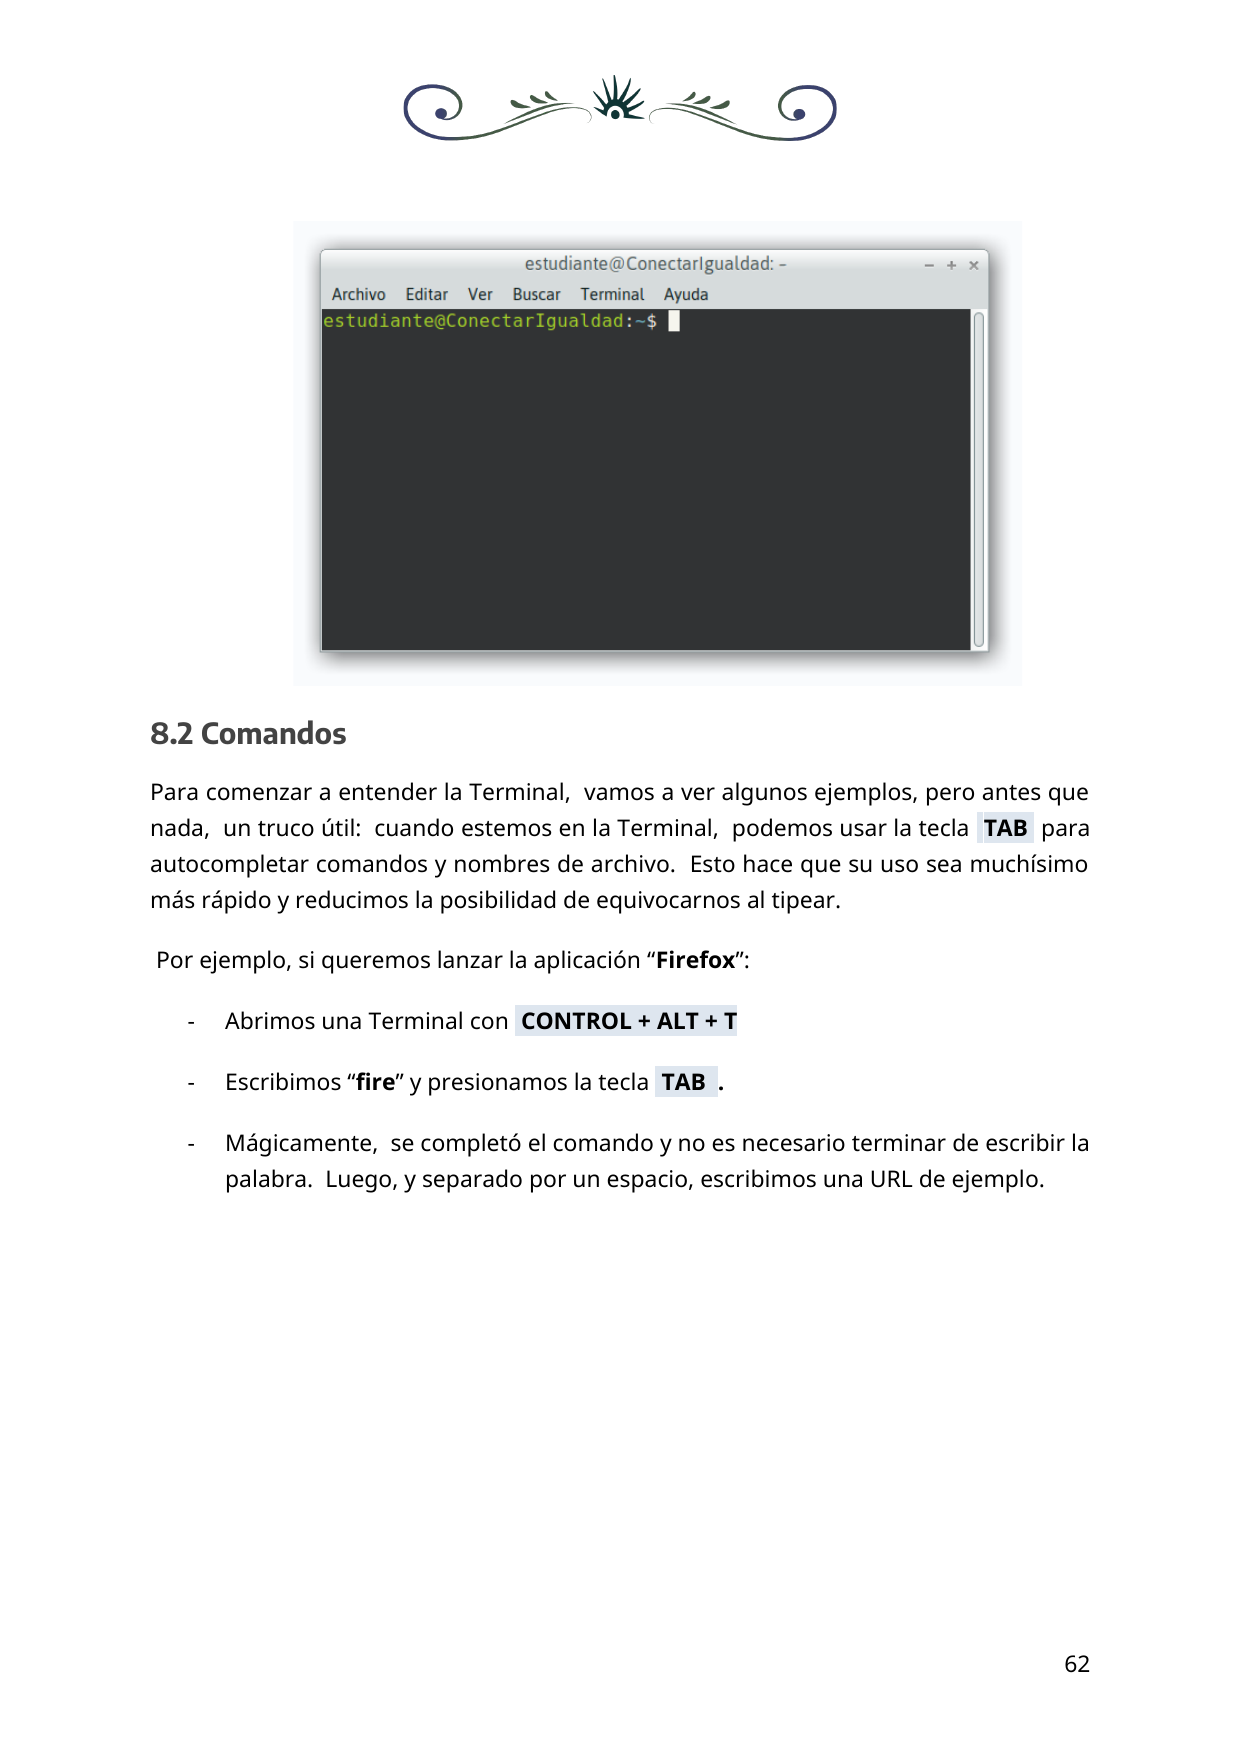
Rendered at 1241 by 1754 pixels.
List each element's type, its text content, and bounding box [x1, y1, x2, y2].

picture [403, 75, 837, 141]
text Para comenzar a entender la Terminal, vamos a ver algunos ejemplos, pero antes que nada, un truco útil: cuando estemos en la Terminal, podemos usar la tecla TAB para autocompletar comandos y nombres de archivo. Esto hace que su uso sea muchísimo más rápido y reducimos la posibilidad de equivocarnos al tipear. [150, 776, 1090, 915]
text Por ejemplo, si queremos lanzar la aplicación “Firefox”: [150, 944, 1090, 976]
list Escribimos “fire” y presionamos la tecla TAB . [187, 1066, 1090, 1097]
list Abrimos una Terminal con CONTROL + ALT + T [187, 1005, 1090, 1036]
subtitle 8.2 Comandos [150, 714, 1090, 751]
list Mágicamente, se completó el comando y no es necesario terminar de escribir la palabra. Luego, y separado por un espacio, escribimos una URL de ejemplo. [187, 1127, 1090, 1194]
picture [293, 221, 1023, 686]
